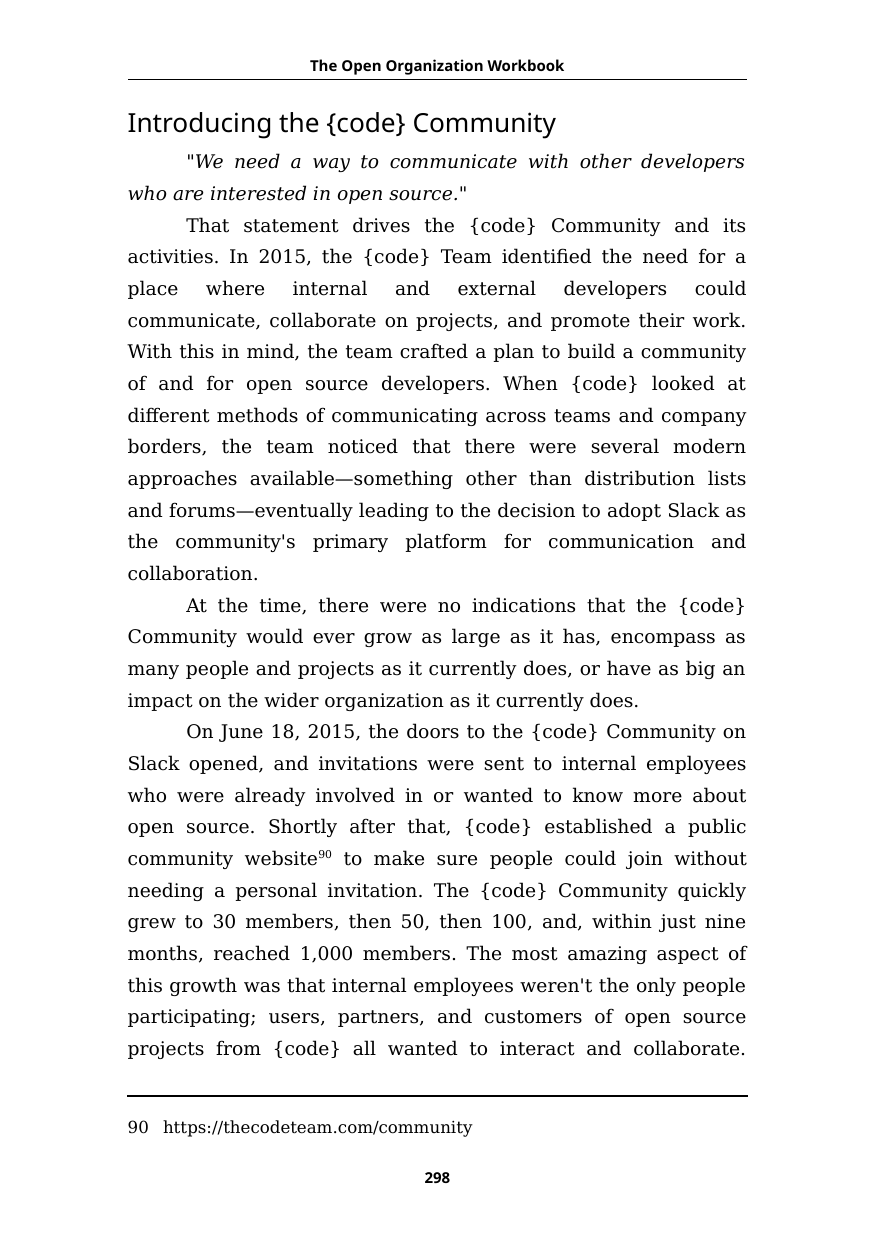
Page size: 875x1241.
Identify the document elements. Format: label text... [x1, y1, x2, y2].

text On June 18, 2015, the doors to the {code} Community on Slack opened, and invitations were sent to internal employees who were already involved in or wanted to know more about open source. Shortly after that, {code} established a public community website to make sure people could join without needing a personal invitation. The {code} Community quickly grew to 30 members, then 50, then 100, and, within just nine months, reached 1,000 members. The most amazing aspect of this growth was that internal employees weren't the only people participating; users, partners, and customers of open source projects from {code} all wanted to interact and collaborate. [127, 722, 747, 1060]
text https://thecodeteam.com/community [127, 1118, 747, 1138]
text That statement drives the {code} Community and its activities. In 2015, the {code} Team identified the need for a place where internal and external developers could communicate, collaborate on projects, and promote their work. With this in mind, the team crafted a plan to build a community of and for open source developers. When {code} looked at different methods of communicating across teams and company borders, the team noticed that there were several modern approaches available—something other than distribution lists and forums—eventually leading to the decision to adopt Slack as the community's primary platform for communication and collaboration. [127, 215, 747, 585]
subtitle Introducing the {code} Community [127, 109, 747, 139]
text At the time, there were no indications that the {code} Community would ever grow as large as it has, encompass as many people and projects as it currently does, or have as big an impact on the wider organization as it currently does. [127, 595, 747, 712]
text "We need a way to communicate with other developers who are interested in open source." [127, 152, 747, 205]
